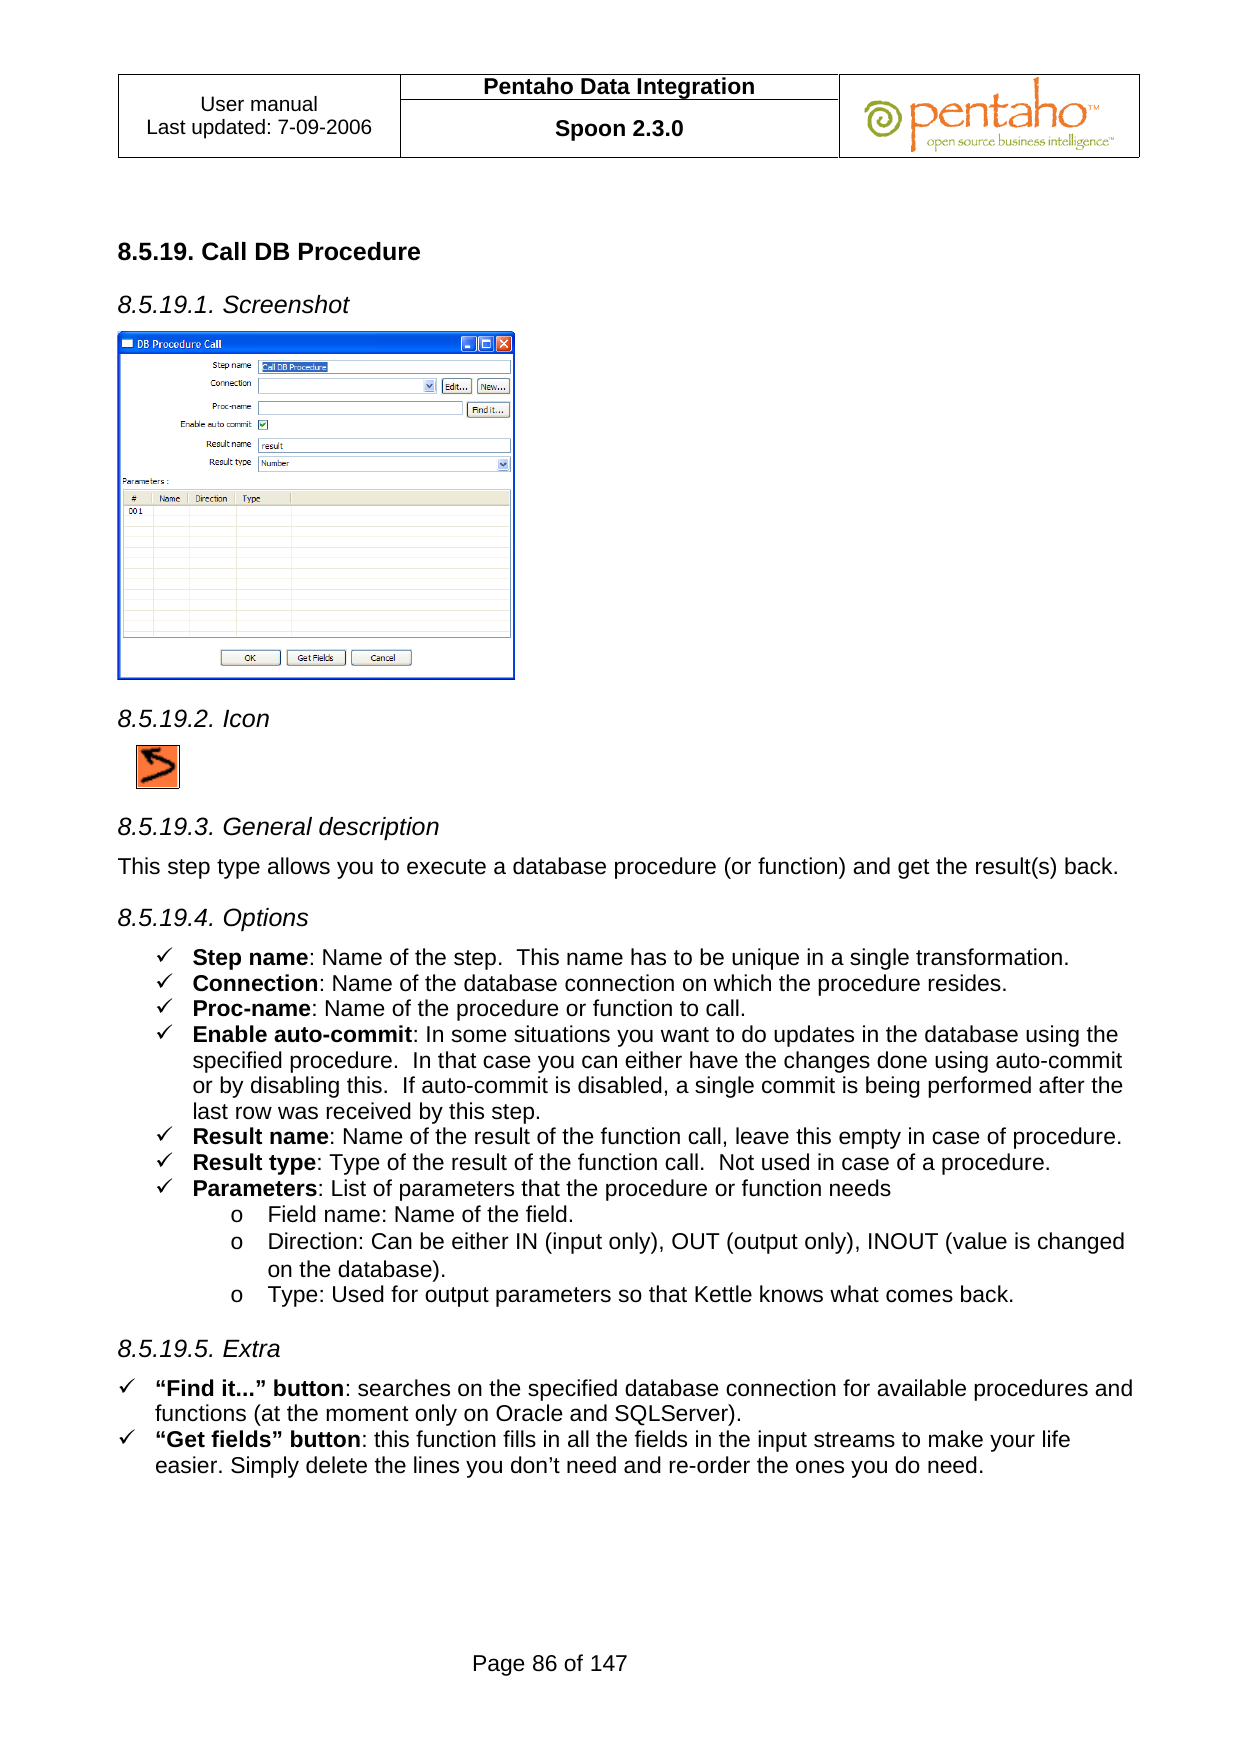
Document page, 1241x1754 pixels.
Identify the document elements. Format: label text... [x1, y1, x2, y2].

subtitle Icon [117, 704, 1137, 733]
subtitle General description [117, 813, 1137, 841]
list Field name: Name of the field. [230, 1201, 1137, 1229]
list Step name: Name of the step. This name has to be unique in a single transformation. [155, 944, 1137, 970]
list Connection: Name of the database connection on which the procedure resides. [155, 970, 1137, 996]
subtitle Call DB Procedure [117, 238, 1137, 266]
subtitle Extra [117, 1335, 1137, 1363]
list Type: Used for output parameters so that Kettle knows what comes back. [230, 1282, 1137, 1310]
list Proc-name: Name of the procedure or function to call. [155, 996, 1137, 1022]
list Result name: Name of the result of the function call, leave this empty in case of procedure. [155, 1124, 1137, 1150]
list Result type: Type of the result of the function call. Not used in case of a procedure. [155, 1150, 1137, 1176]
text This step type allows you to execute a database procedure (or function) and get the result(s) back. [117, 853, 1137, 879]
list Direction: Can be either IN (input only), OUT (output only), INOUT (value is changed on the database). [230, 1229, 1137, 1282]
list “Get fields” button: this function fills in all the fields in the input streams to make your life easier. Simply delete the lines you don’t need and re-order the ones you do need. [117, 1427, 1137, 1478]
subtitle Options [117, 904, 1137, 932]
list Enable auto-commit: In some situations you want to do updates in the database using the specified procedure. In that case you can either have the changes done using auto-commit or by disabling this. If auto-commit is disabled, a single commit is being performed after the last row was received by this step. [155, 1022, 1137, 1124]
list Parameters: List of parameters that the procedure or function needs [155, 1176, 1137, 1201]
list “Find it...” button: searches on the specified database connection for available procedures and functions (at the moment only on Oracle and SQLServer). [117, 1375, 1137, 1427]
picture [117, 331, 515, 680]
subtitle Screenshot [117, 291, 1137, 319]
